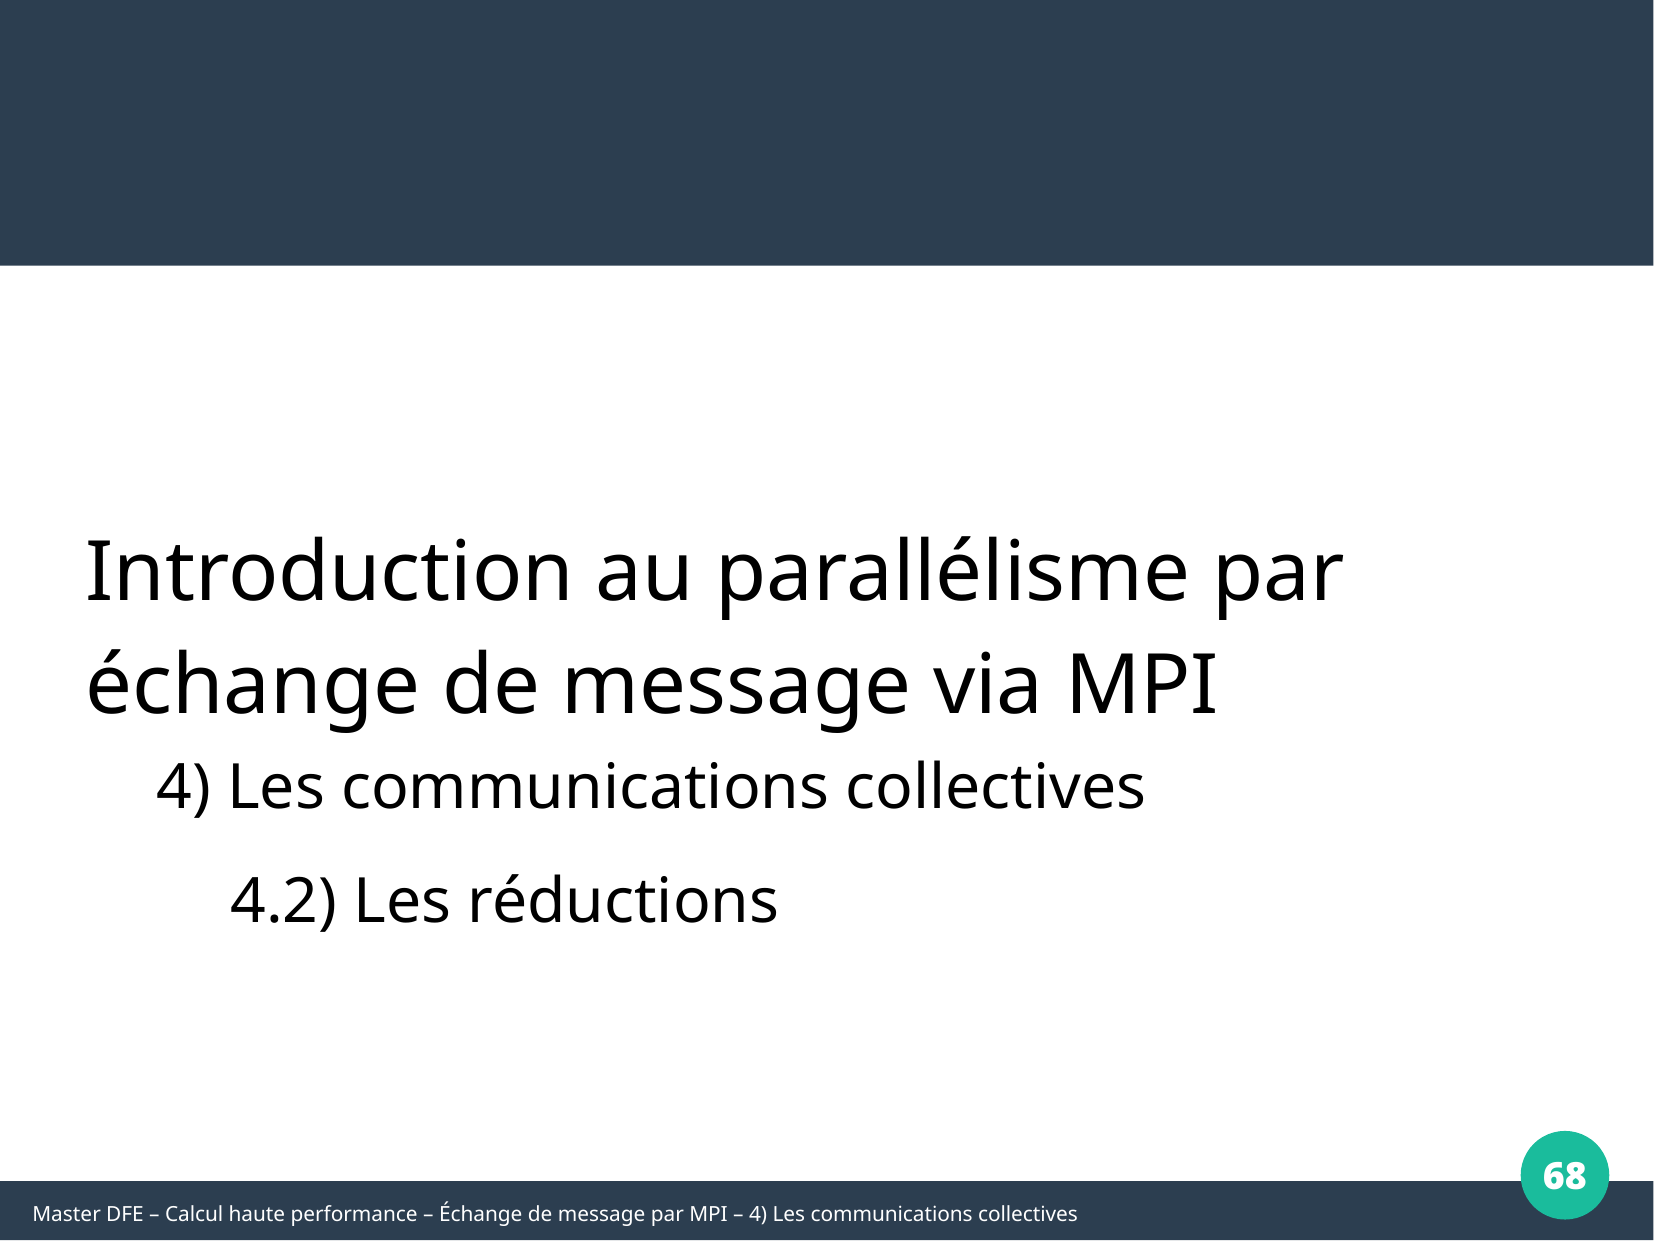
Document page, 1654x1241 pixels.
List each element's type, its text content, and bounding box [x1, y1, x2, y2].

text_box Introduction au parallélisme par échange de message via MPI [70, 503, 1583, 745]
text_box Master DFE – Calcul haute performance – Échange de message par MPI – 4) Les communications collectives [17, 1191, 1436, 1235]
text_box 4) Les communications collectives 4.2) Les réductions [141, 734, 1607, 948]
